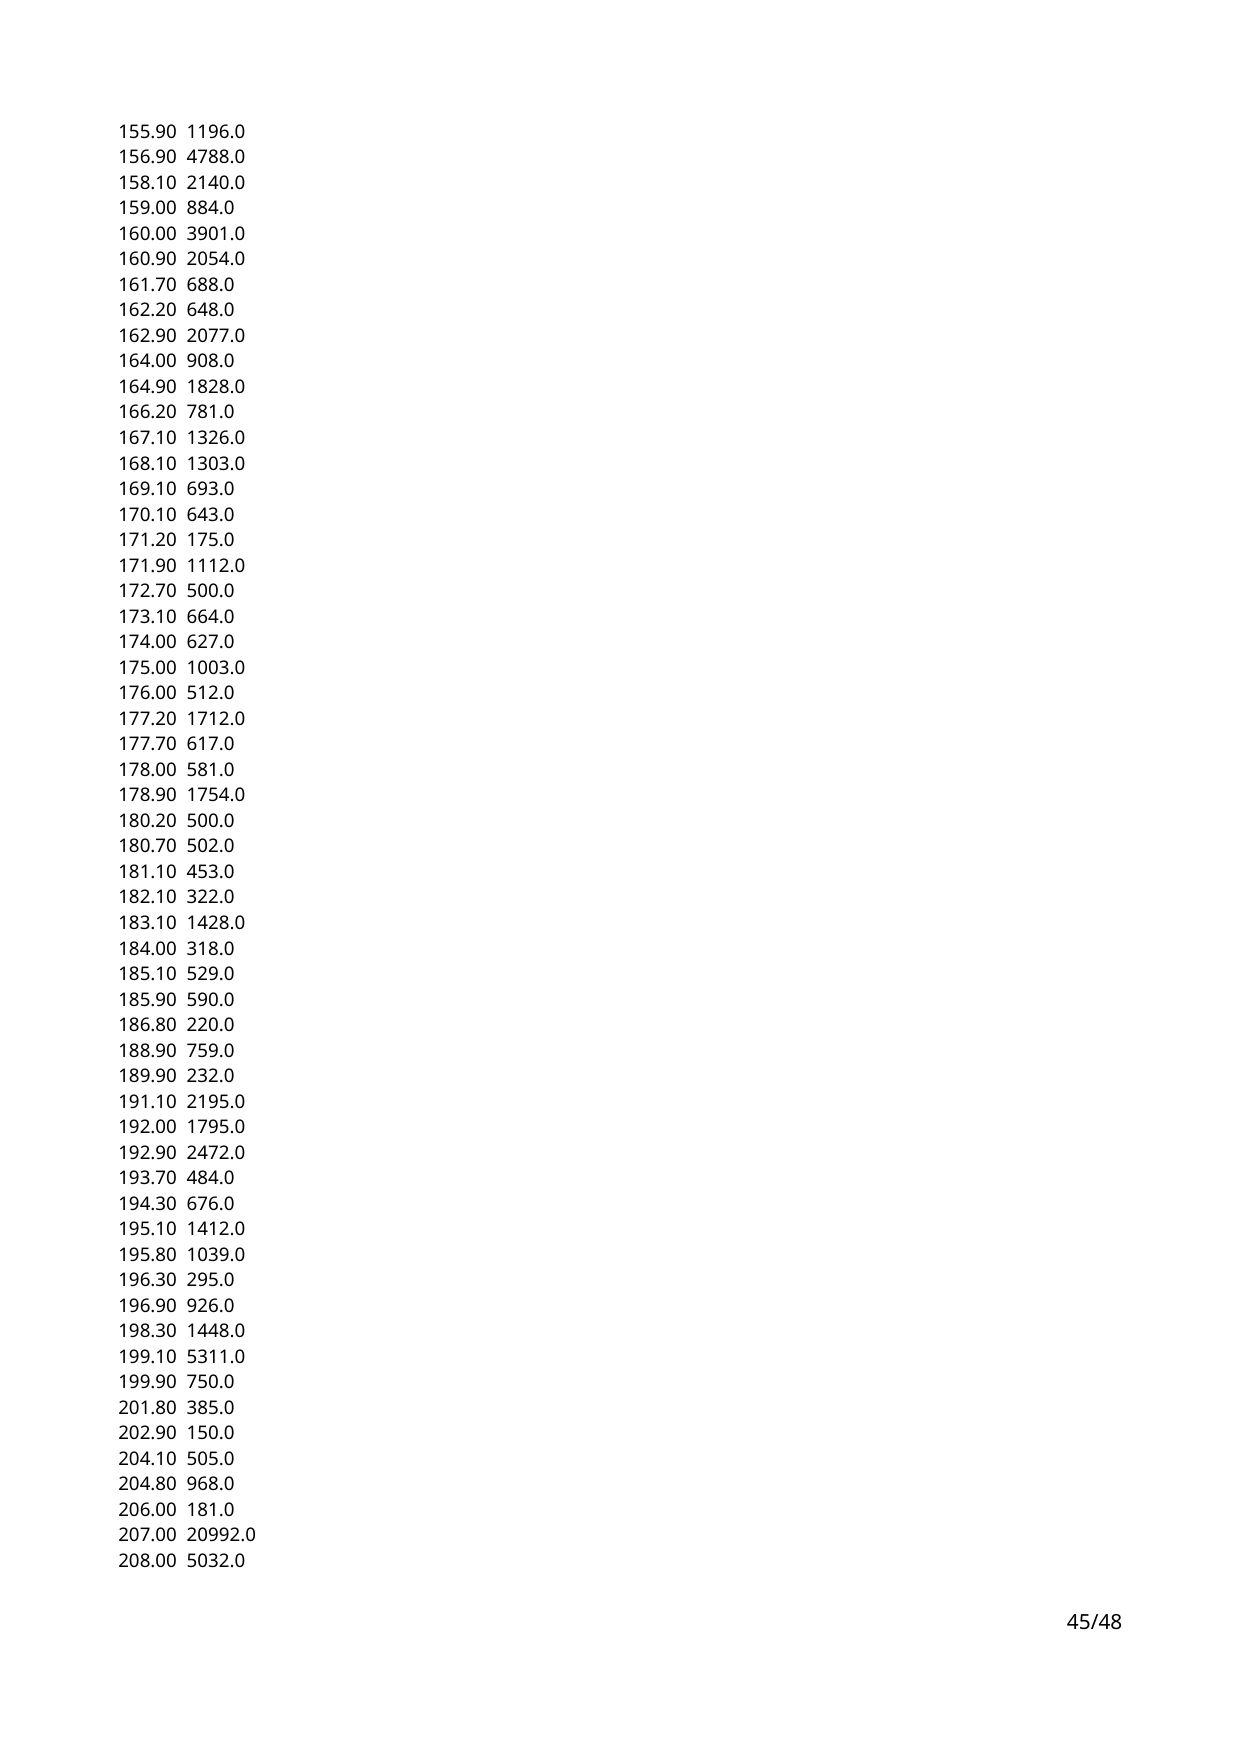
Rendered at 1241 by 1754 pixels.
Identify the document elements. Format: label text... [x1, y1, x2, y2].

text 171.20 175.0 [118, 526, 1122, 552]
text 167.10 1326.0 [118, 424, 1122, 450]
text 159.00 884.0 [118, 195, 1122, 220]
text 186.80 220.0 [118, 1011, 1122, 1037]
text 174.00 627.0 [118, 628, 1122, 654]
text 160.00 3901.0 [118, 220, 1122, 246]
text 185.90 590.0 [118, 986, 1122, 1011]
text 182.10 322.0 [118, 884, 1122, 909]
text 171.90 1112.0 [118, 552, 1122, 577]
text 202.90 150.0 [118, 1420, 1122, 1445]
text 178.90 1754.0 [118, 782, 1122, 807]
text 204.80 968.0 [118, 1471, 1122, 1496]
text 195.10 1412.0 [118, 1216, 1122, 1241]
text 198.30 1448.0 [118, 1318, 1122, 1343]
text 206.00 181.0 [118, 1496, 1122, 1522]
text 196.30 295.0 [118, 1267, 1122, 1292]
text 175.00 1003.0 [118, 654, 1122, 679]
text 177.70 617.0 [118, 731, 1122, 756]
text 181.10 453.0 [118, 858, 1122, 884]
text 191.10 2195.0 [118, 1088, 1122, 1113]
text 169.10 693.0 [118, 475, 1122, 501]
text 166.20 781.0 [118, 399, 1122, 424]
text 192.90 2472.0 [118, 1139, 1122, 1164]
text 194.30 676.0 [118, 1190, 1122, 1216]
text 155.90 1196.0 [118, 118, 1122, 144]
text 208.00 5032.0 [118, 1547, 1122, 1573]
text 184.00 318.0 [118, 935, 1122, 960]
text 195.80 1039.0 [118, 1241, 1122, 1267]
text 158.10 2140.0 [118, 169, 1122, 195]
text 193.70 484.0 [118, 1164, 1122, 1190]
text 199.10 5311.0 [118, 1343, 1122, 1369]
text 172.70 500.0 [118, 577, 1122, 603]
text 162.90 2077.0 [118, 322, 1122, 348]
text 207.00 20992.0 [118, 1522, 1122, 1547]
text 180.70 502.0 [118, 833, 1122, 858]
text 160.90 2054.0 [118, 246, 1122, 271]
text 176.00 512.0 [118, 679, 1122, 705]
text 199.90 750.0 [118, 1369, 1122, 1394]
text 164.90 1828.0 [118, 373, 1122, 399]
text 189.90 232.0 [118, 1062, 1122, 1088]
text 192.00 1795.0 [118, 1113, 1122, 1139]
text 180.20 500.0 [118, 807, 1122, 833]
text 196.90 926.0 [118, 1292, 1122, 1318]
text 164.00 908.0 [118, 348, 1122, 373]
text 201.80 385.0 [118, 1394, 1122, 1420]
text 178.00 581.0 [118, 756, 1122, 782]
text 162.20 648.0 [118, 297, 1122, 322]
text 188.90 759.0 [118, 1037, 1122, 1062]
text 185.10 529.0 [118, 960, 1122, 986]
text 204.10 505.0 [118, 1445, 1122, 1471]
text 183.10 1428.0 [118, 909, 1122, 935]
text 177.20 1712.0 [118, 705, 1122, 731]
text 161.70 688.0 [118, 271, 1122, 297]
text 156.90 4788.0 [118, 144, 1122, 169]
text 170.10 643.0 [118, 501, 1122, 526]
text 168.10 1303.0 [118, 450, 1122, 475]
text 173.10 664.0 [118, 603, 1122, 628]
